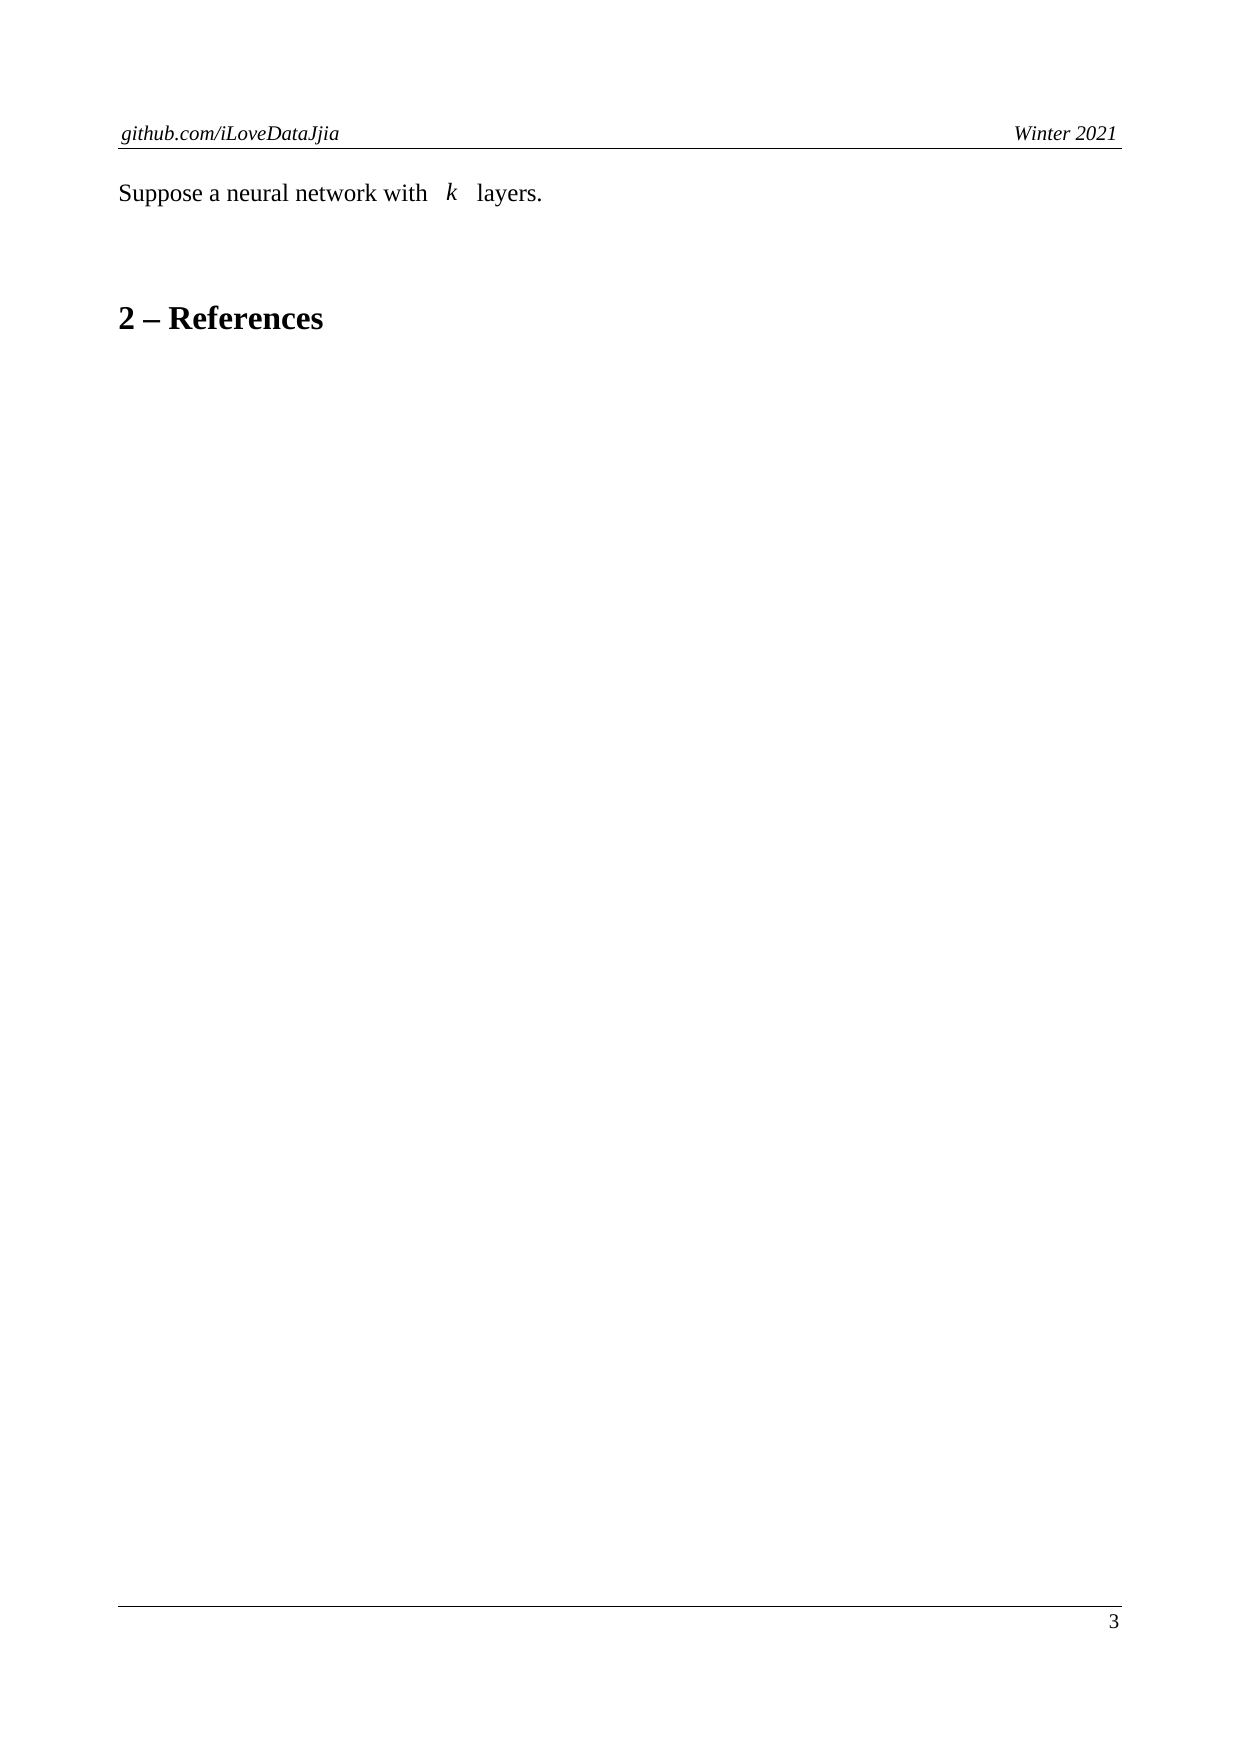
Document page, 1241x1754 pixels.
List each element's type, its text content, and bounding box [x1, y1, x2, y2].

text Suppose a neural network withlayers. [118, 178, 1122, 207]
subtitle 2 – References [118, 298, 1122, 336]
